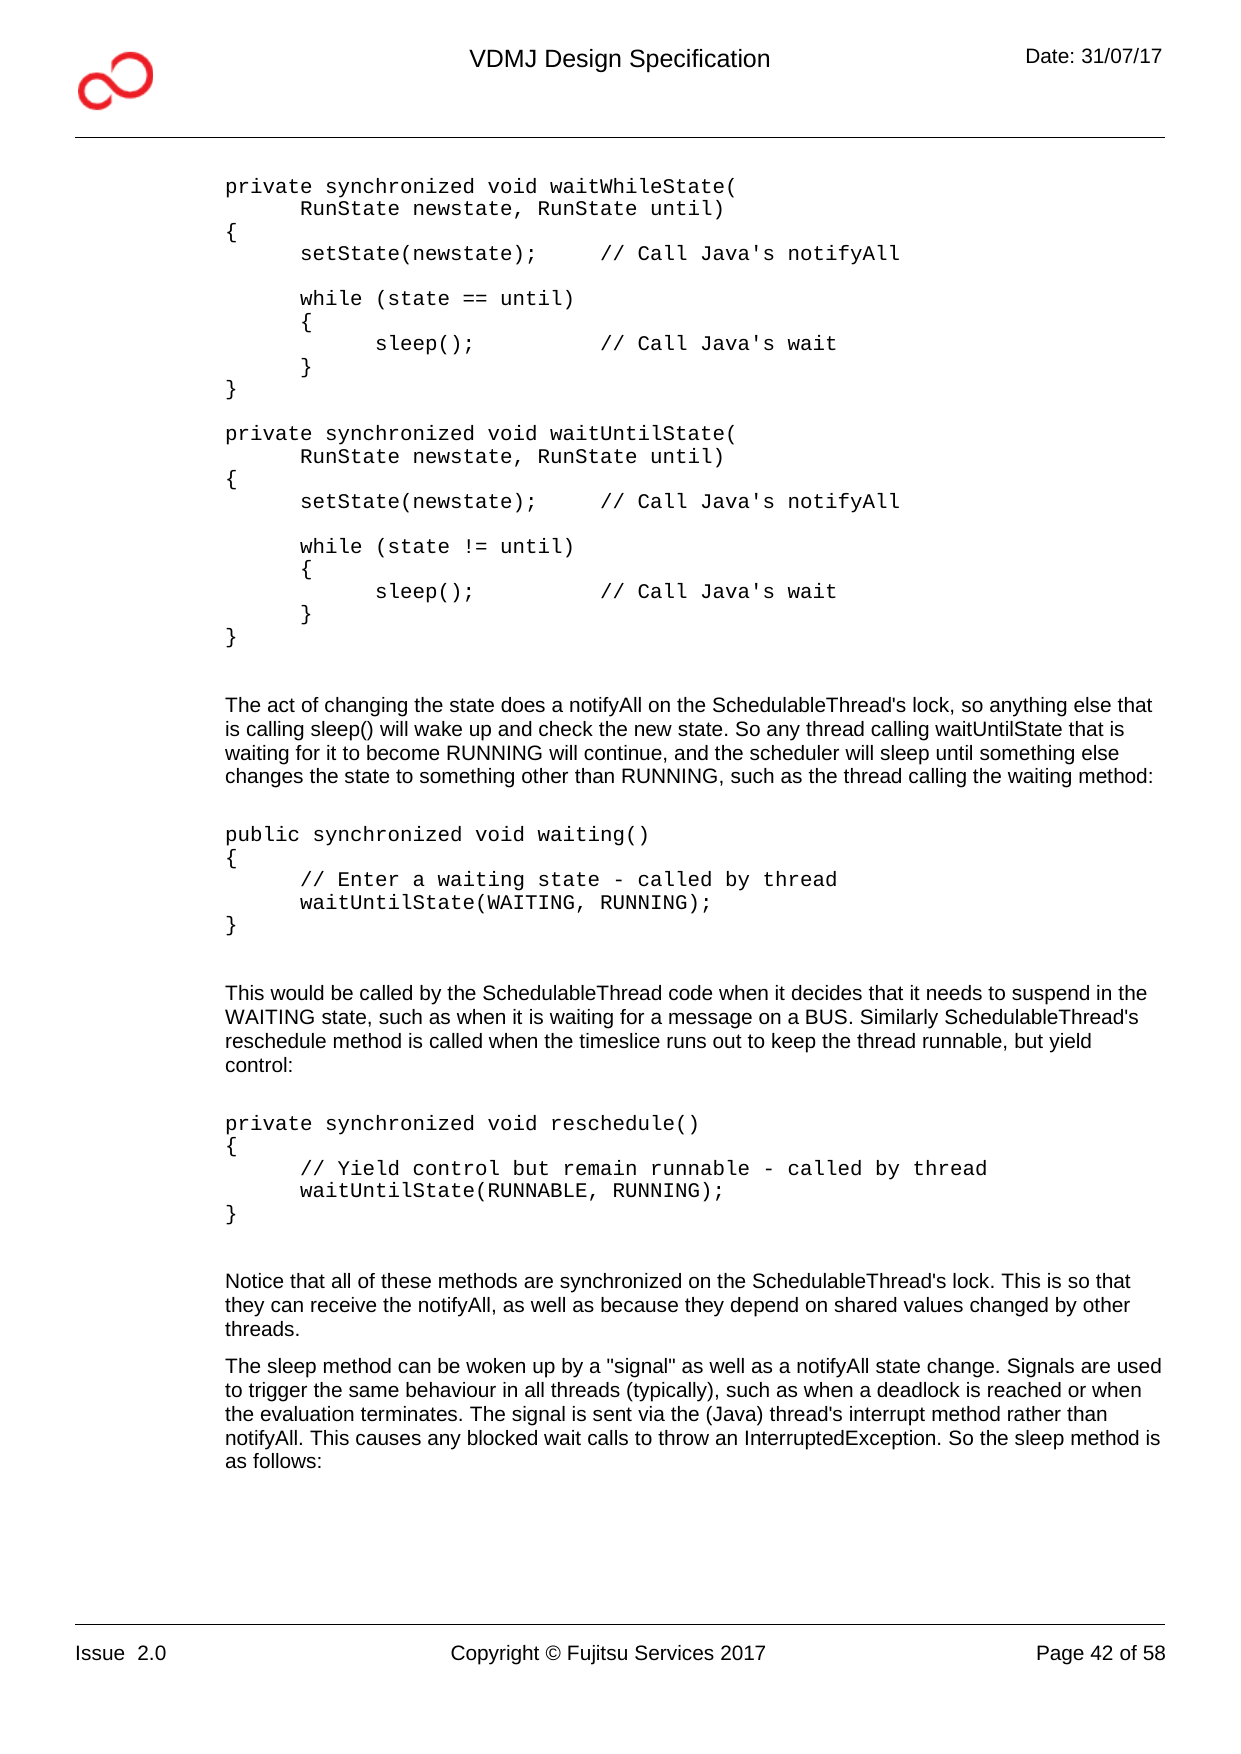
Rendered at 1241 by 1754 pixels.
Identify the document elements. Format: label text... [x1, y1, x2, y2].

text RunState newstate, RunState until) [225, 198, 1165, 220]
text } [225, 603, 1165, 625]
text setState(newstate); // Call Java's notifyAll [225, 490, 1165, 513]
text private synchronized void waitWhileState( [225, 175, 1165, 198]
text while (state == until) [225, 288, 1165, 310]
text The act of changing the state does a notifyAll on the SchedulableThread's lock, so anything else that is calling sleep() will wake up and check the new state. So any thread calling waitUntilState that is waiting for it to become RUNNING will continue, and the scheduler will sleep until something else changes the state to something other than RUNNING, such as the thread calling the waiting method: [225, 693, 1165, 789]
text sleep(); // Call Java's wait [225, 333, 1165, 355]
text } [225, 1202, 1165, 1224]
text Notice that all of these methods are synchronized on the SchedulableThread's lock. This is so that they can receive the notifyAll, as well as because they depend on shared values changed by other threads. [225, 1269, 1165, 1341]
text } [225, 625, 1165, 648]
text waitUntilState(RUNNABLE, RUNNING); [225, 1179, 1165, 1202]
text The sleep method can be woken up by a "signal" as well as a notifyAll state change. Signals are used to trigger the same behaviour in all threads (typically), such as when a deadlock is reached or when the evaluation terminates. The signal is sent via the (Java) thread's interrupt method rather than notifyAll. This causes any blocked wait calls to throw an InterruptedException. So the sleep method is as follows: [225, 1354, 1165, 1474]
text } [225, 378, 1165, 400]
text { [225, 846, 1165, 869]
text { [225, 558, 1165, 580]
text setState(newstate); // Call Java's notifyAll [225, 243, 1165, 265]
text { [225, 220, 1165, 243]
text while (state != until) [225, 535, 1165, 558]
text RunState newstate, RunState until) [225, 445, 1165, 468]
picture [78, 44, 153, 120]
text sleep(); // Call Java's wait [225, 580, 1165, 603]
text { [225, 1134, 1165, 1157]
text // Enter a waiting state - called by thread [225, 869, 1165, 891]
text private synchronized void waitUntilState( [225, 423, 1165, 445]
text This would be called by the SchedulableThread code when it decides that it needs to suspend in the WAITING state, such as when it is waiting for a message on a BUS. Similarly SchedulableThread's reschedule method is called when the timeslice runs out to keep the thread runnable, but yield control: [225, 981, 1165, 1077]
text public synchronized void waiting() [225, 824, 1165, 846]
text { [225, 468, 1165, 490]
text } [225, 355, 1165, 378]
text // Yield control but remain runnable - called by thread [225, 1157, 1165, 1179]
text waitUntilState(WAITING, RUNNING); [225, 891, 1165, 914]
text { [225, 310, 1165, 333]
text } [225, 914, 1165, 936]
text private synchronized void reschedule() [225, 1112, 1165, 1134]
